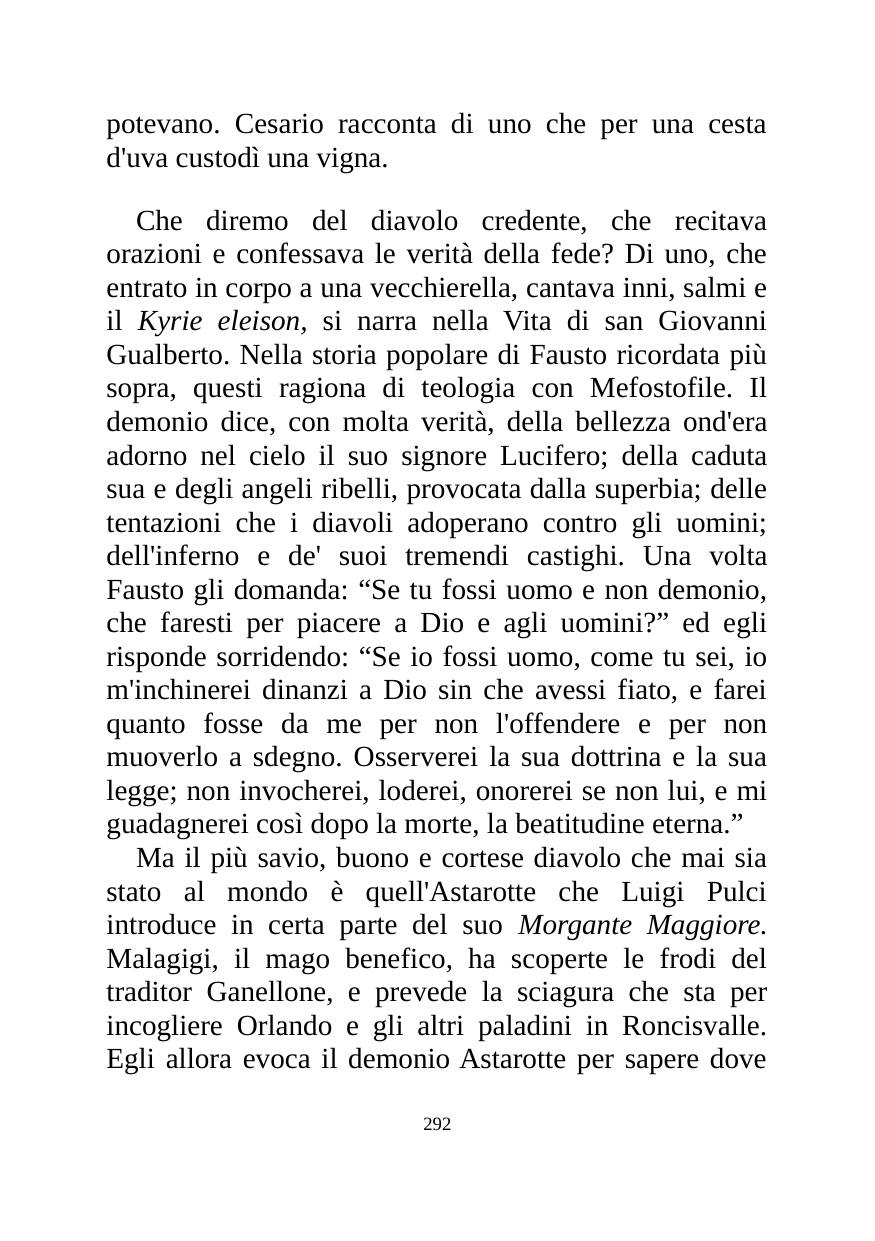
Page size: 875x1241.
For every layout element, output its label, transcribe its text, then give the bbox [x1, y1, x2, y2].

text Che diremo del diavolo credente, che recitava orazioni e confessava le verità della fede? Di uno, che entrato in corpo a una vecchierella, cantava inni, salmi e il Kyrie eleison, si narra nella Vita di san Giovanni Gualberto. Nella storia popolare di Fausto ricordata più sopra, questi ragiona di teologia con Mefostofile. Il demonio dice, con molta verità, della bellezza ond'era adorno nel cielo il suo signore Lucifero; della caduta sua e degli angeli ribelli, provocata dalla superbia; delle tentazioni che i diavoli adoperano contro gli uomini; dell'inferno e de' suoi tremendi castighi. Una volta Fausto gli domanda: “Se tu fossi uomo e non demonio, che faresti per piacere a Dio e agli uomini?” ed egli risponde sorridendo: “Se io fossi uomo, come tu sei, io m'inchinerei dinanzi a Dio sin che avessi fiato, e farei quanto fosse da me per non l'offendere e per non muoverlo a sdegno. Osserverei la sua dottrina e la sua legge; non invocherei, loderei, onorerei se non lui, e mi guadagnerei così dopo la morte, la beatitudine eterna.” [106, 203, 768, 840]
text Ma il più savio, buono e cortese diavolo che mai sia stato al mondo è quell'Astarotte che Luigi Pulci introduce in certa parte del suo Morgante Maggiore. Malagigi, il mago benefico, ha scoperte le frodi del traditor Ganellone, e prevede la sciagura che sta per incogliere Orlando e gli altri paladini in Roncisvalle. Egli allora evoca il demonio Astarotte per sapere dove [106, 840, 768, 1075]
text potevano. Cesario racconta di uno che per una cesta d'uva custodì una vigna. [106, 106, 768, 173]
